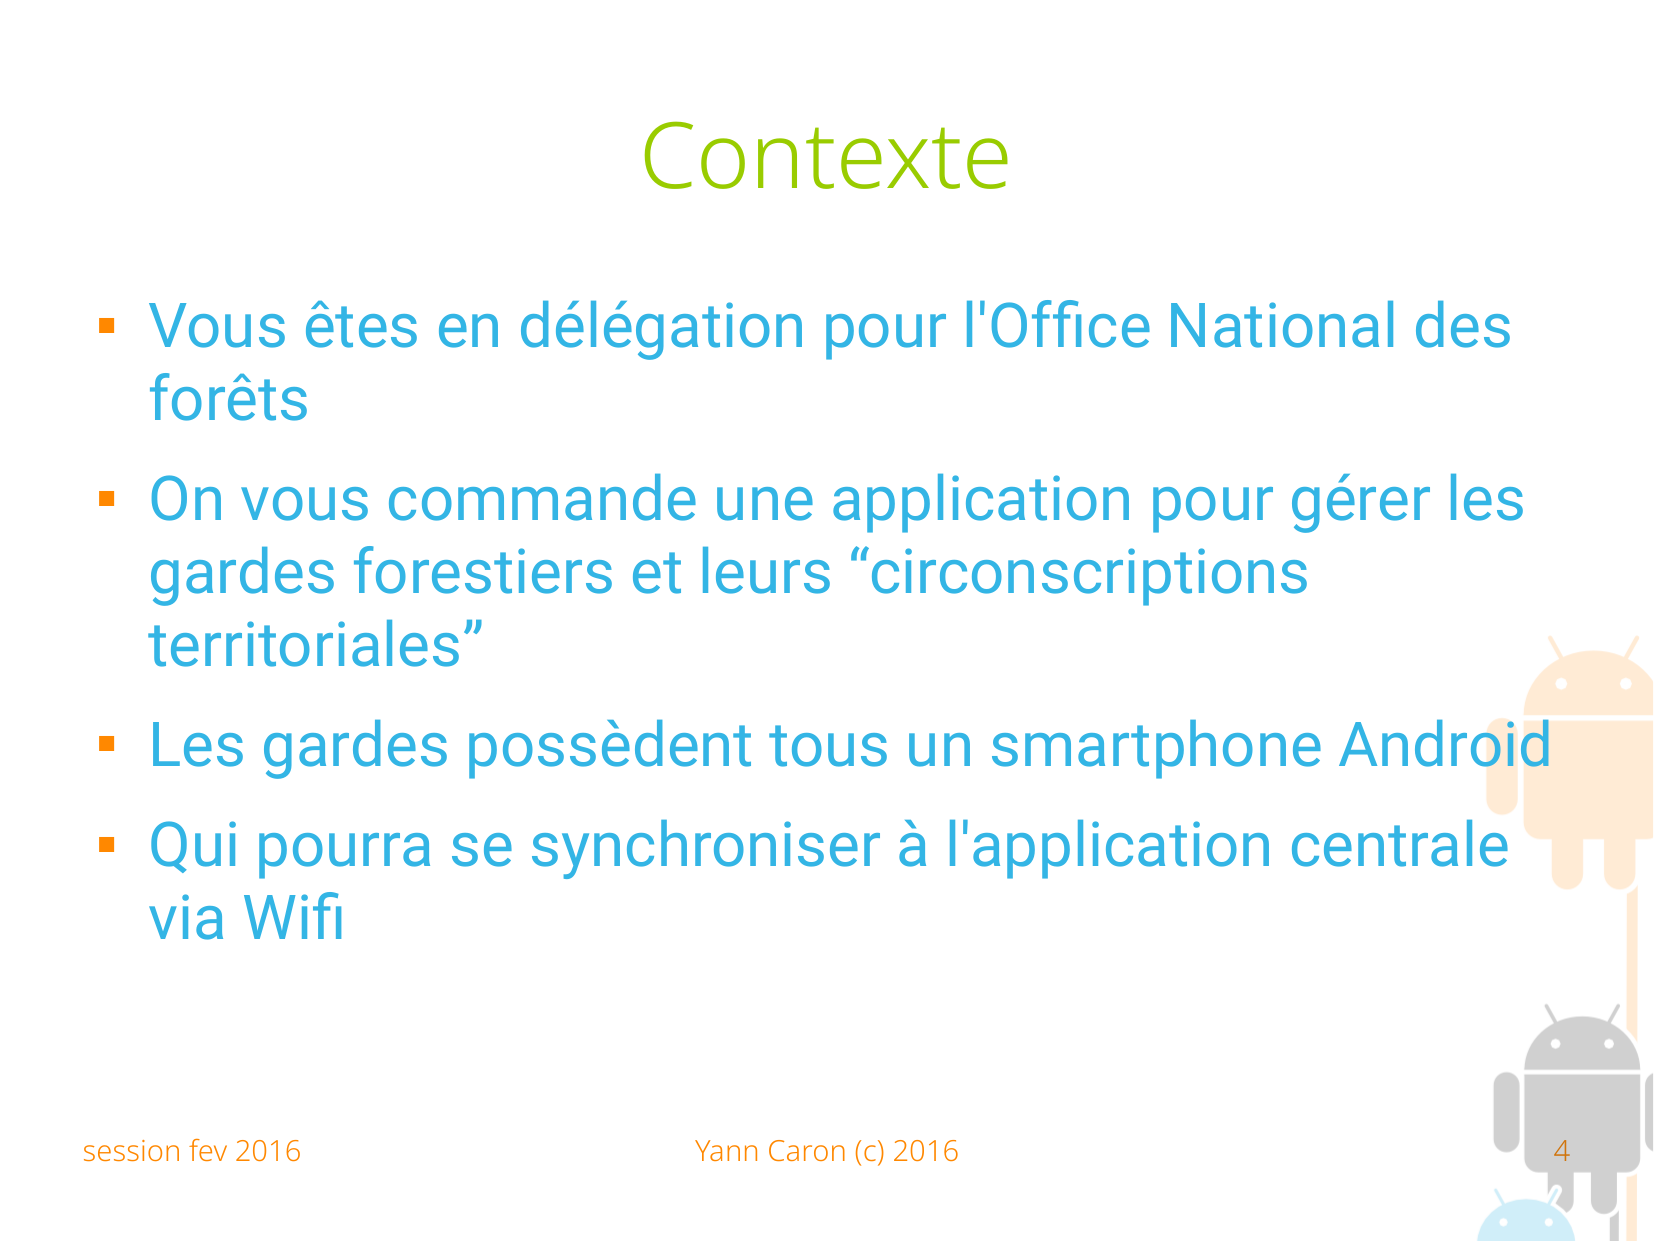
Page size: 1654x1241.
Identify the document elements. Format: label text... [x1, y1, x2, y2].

picture [240, 423, 1654, 1241]
title Contexte [82, 49, 1571, 257]
list Vous êtes en délégation pour l'Office National des forêts On vous commande une application pour gérer les gardes forestiers et leurs “circonscriptions territoriales” Les gardes possèdent tous un smartphone Android Qui pourra se synchroniser à l'application centrale via Wifi [82, 290, 1571, 1010]
